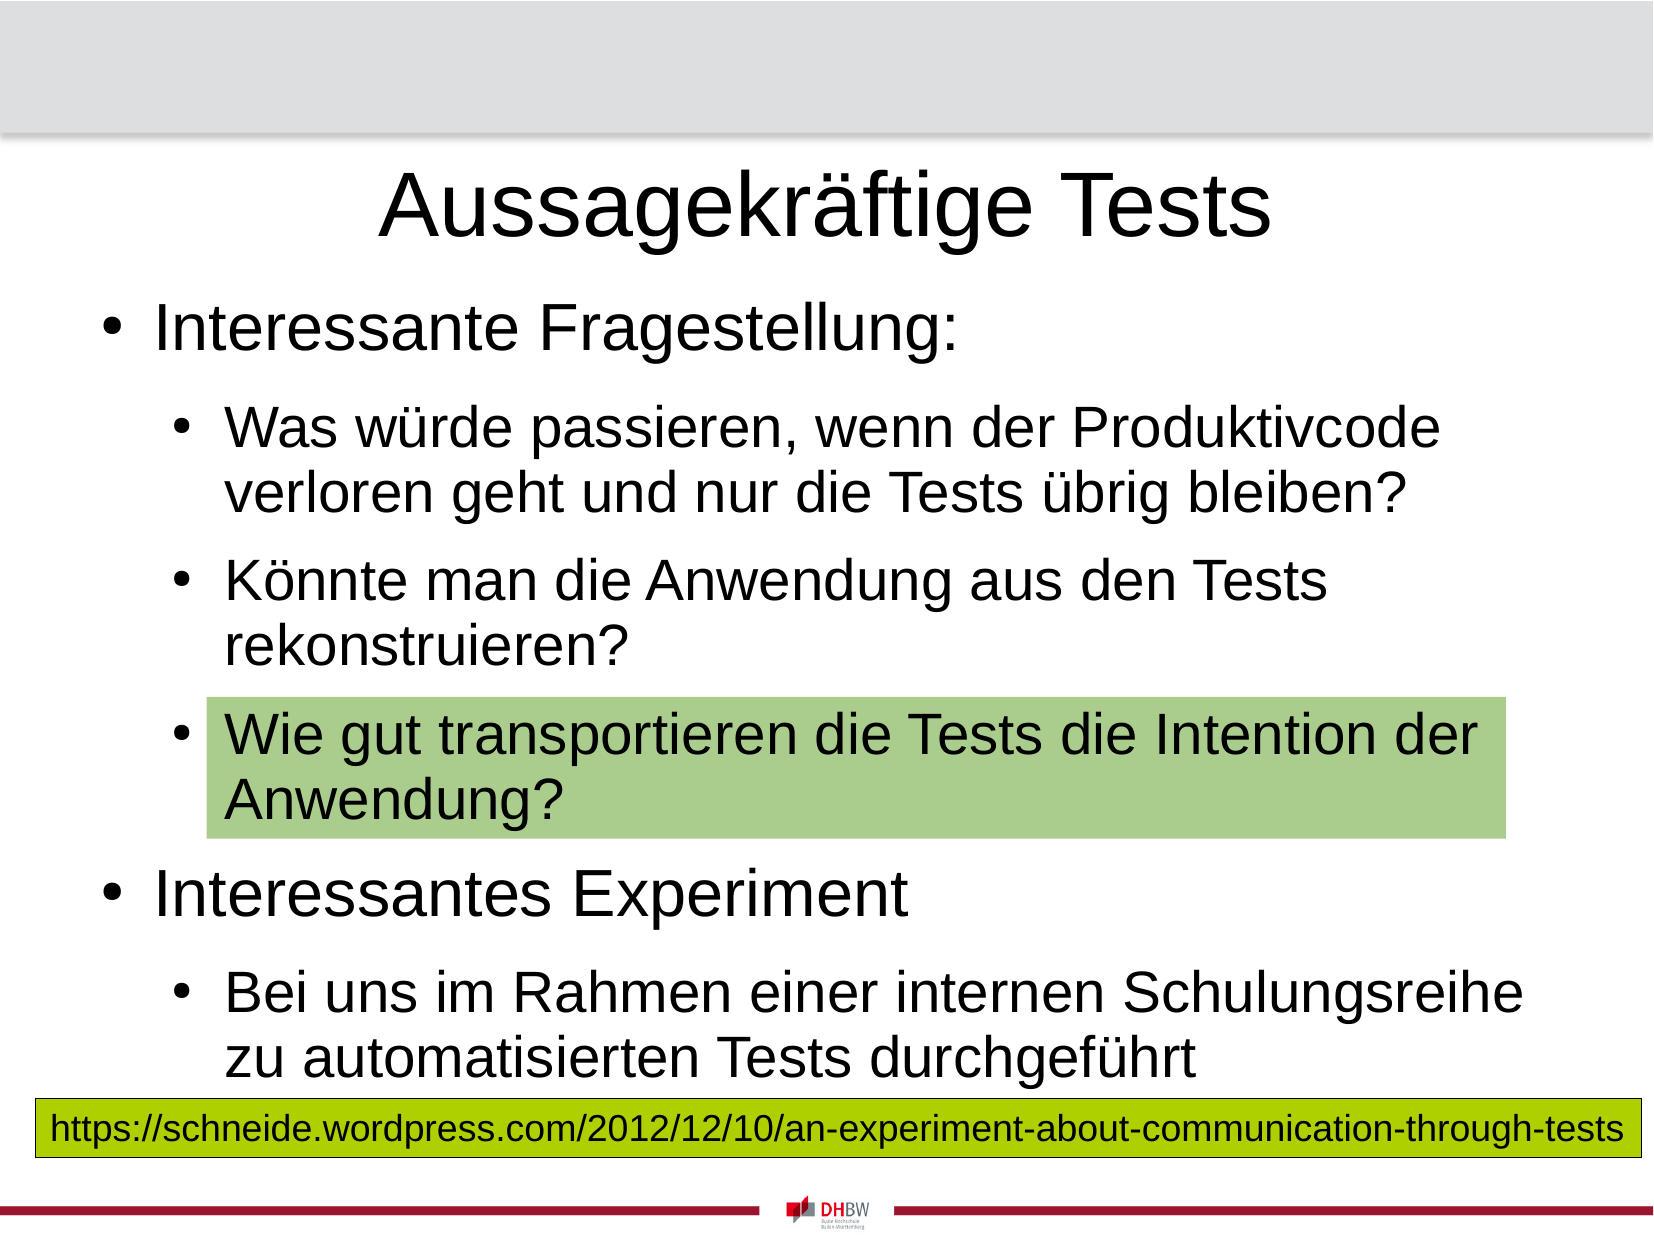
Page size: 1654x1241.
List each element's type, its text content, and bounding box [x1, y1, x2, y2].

text_box https://schneide.wordpress.com/2012/12/10/an-experiment-about-communication-through-tests [35, 1098, 1642, 1158]
title Aussagekräftige Tests [82, 147, 1571, 257]
picture [0, 1, 1654, 1237]
list Interessante Fragestellung: Was würde passieren, wenn der Produktivcode verloren geht und nur die Tests übrig bleiben? Könnte man die Anwendung aus den Tests rekonstruieren? Wie gut transportieren die Tests die Intention der Anwendung? Interessantes Experiment Bei uns im Rahmen einer internen Schulungsreihe zu automatisierten Tests durchgeführt [82, 290, 1571, 1090]
